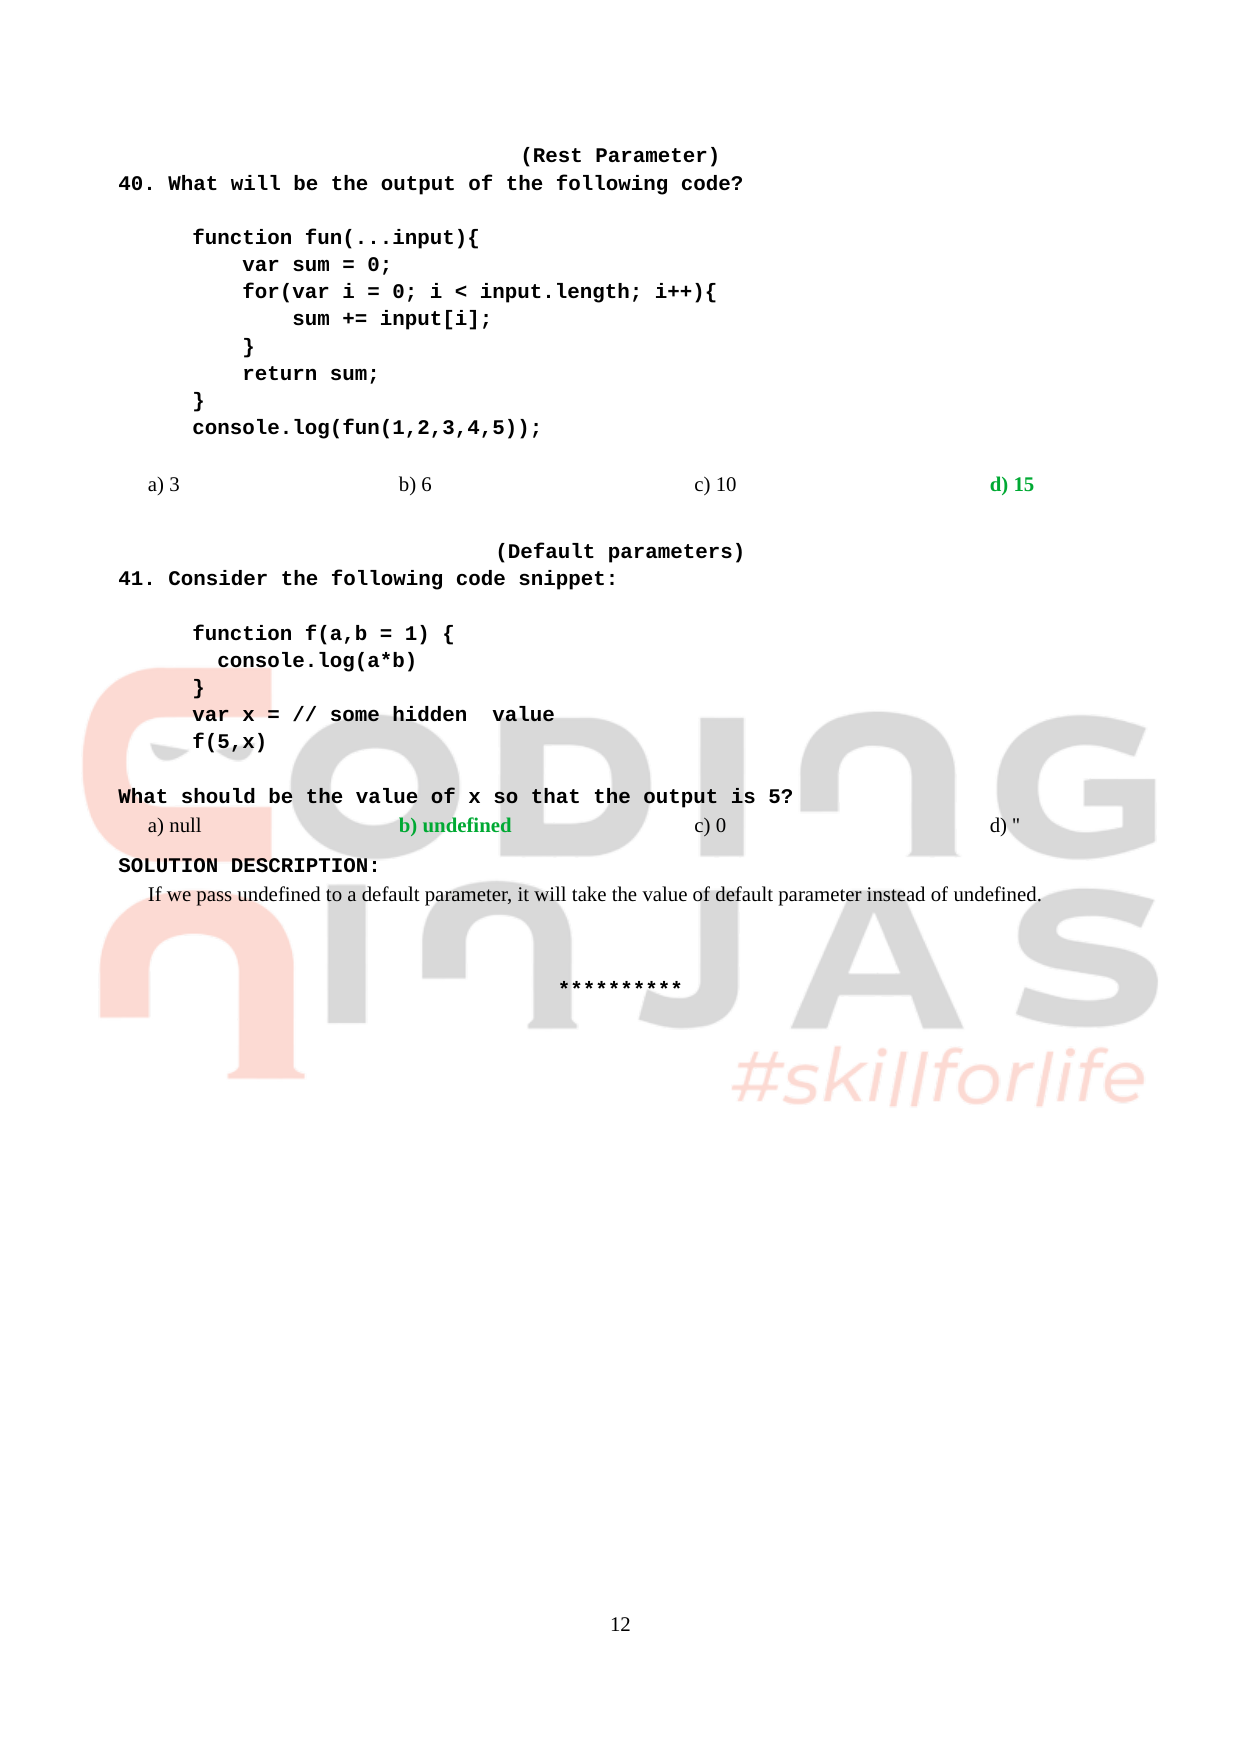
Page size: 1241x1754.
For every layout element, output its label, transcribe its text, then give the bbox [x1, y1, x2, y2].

text a) null b) undefined c) 0 d) '' [148, 813, 1122, 837]
text (Default parameters) [118, 541, 1122, 564]
text } [192, 336, 1122, 359]
text for(var i = 0; i < input.length; i++){ [192, 281, 1122, 305]
text a) 3 b) 6 c) 10 d) 15 [148, 472, 1122, 496]
text sum += input[i]; [192, 308, 1122, 332]
text f(5,x) [192, 731, 1122, 755]
text console.log(fun(1,2,3,4,5)); [192, 417, 1122, 441]
text console.log(a*b) [192, 650, 1122, 673]
text 41. Consider the following code snippet: [118, 568, 1122, 592]
text 40. What will be the output of the following code? [118, 172, 1122, 196]
text SOLUTION DESCRIPTION: [118, 855, 1122, 879]
text } [192, 390, 1122, 414]
text } [192, 677, 1122, 701]
text What should be the value of x so that the output is 5? [118, 786, 1122, 809]
text return sum; [192, 363, 1122, 386]
text (Rest Parameter) [118, 145, 1122, 169]
text var sum = 0; [192, 254, 1122, 278]
text function f(a,b = 1) { [192, 622, 1122, 646]
text var x = // some hidden value [192, 704, 1122, 728]
text If we pass undefined to a default parameter, it will take the value of default parameter instead of undefined. [148, 882, 1122, 906]
text function fun(...input){ [192, 227, 1122, 251]
text ********** [118, 979, 1122, 1002]
